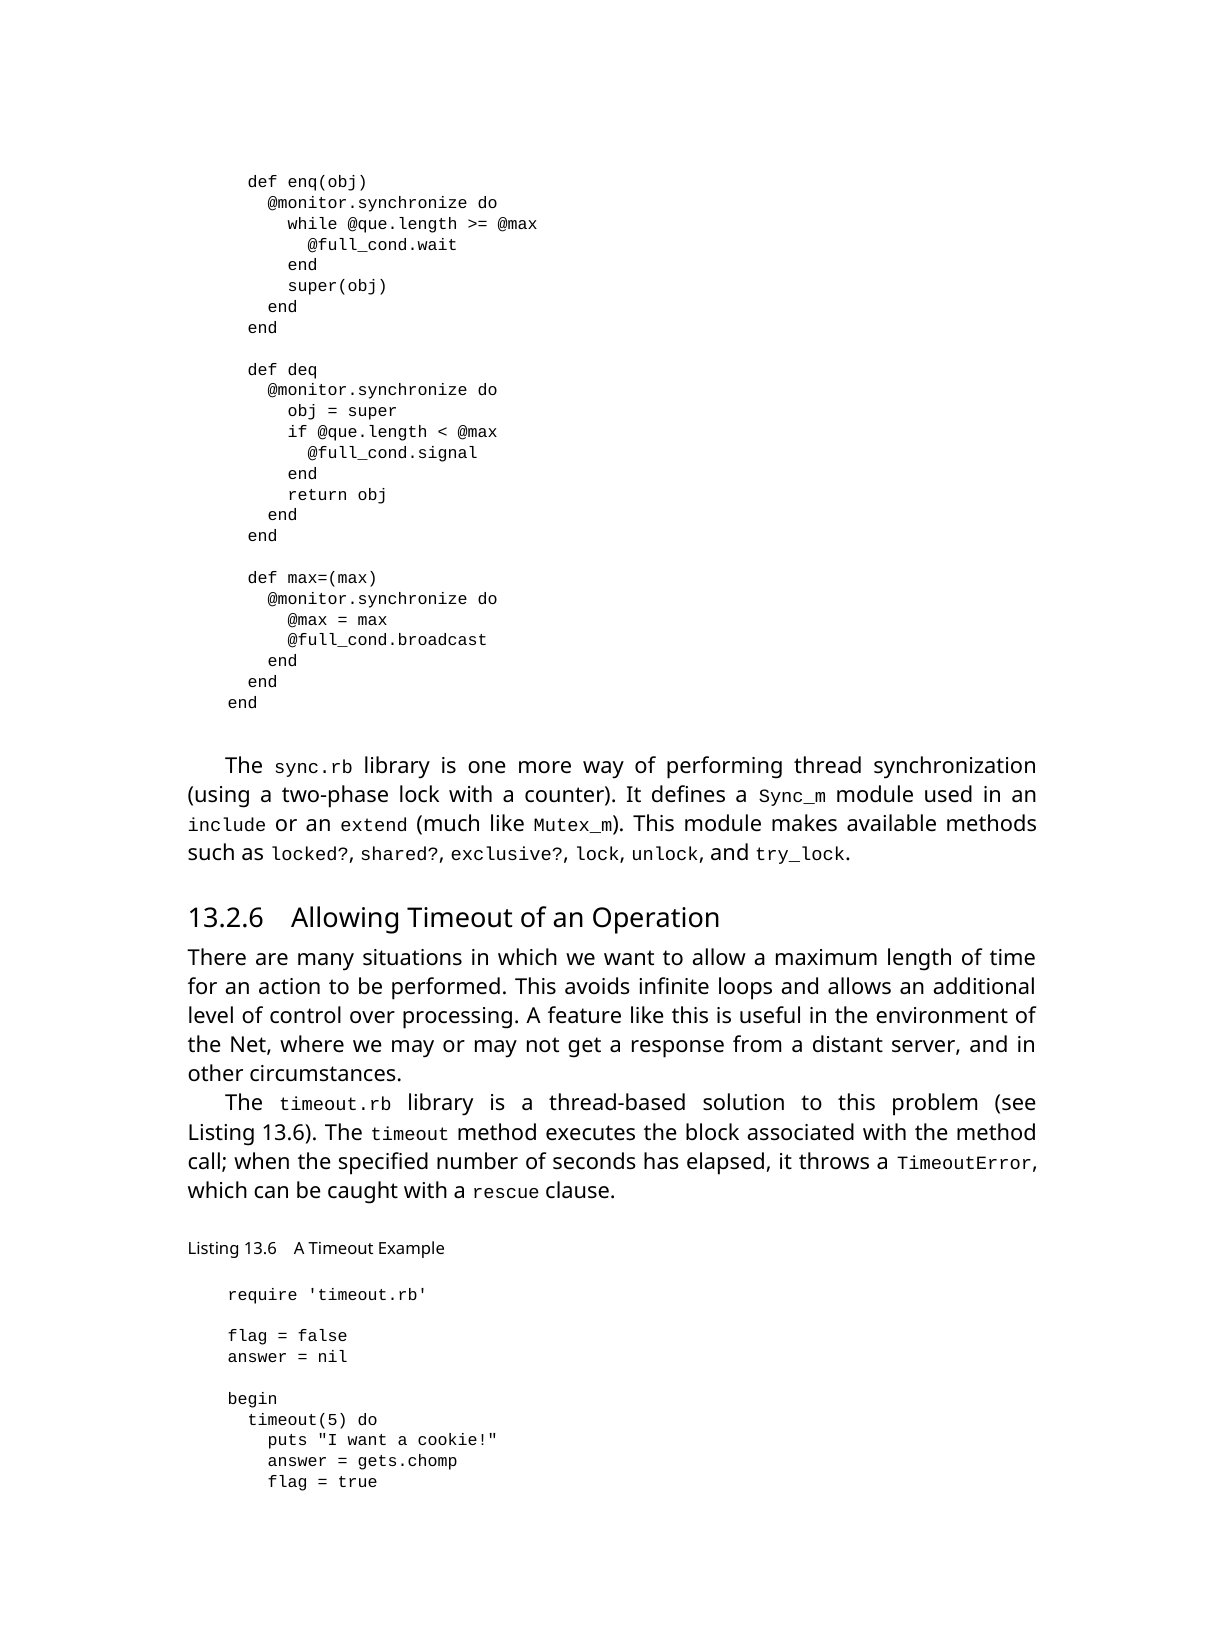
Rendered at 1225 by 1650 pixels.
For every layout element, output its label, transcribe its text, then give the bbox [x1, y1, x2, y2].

text return obj [187, 483, 1037, 504]
text There are many situations in which we want to allow a maximum length of time for an action to be performed. This avoids infinite loops and allows an additional level of control over processing. A feature like this is useful in the environment of the Net, where we may or may not get a response from a distant server, and in other circumstances. [187, 942, 1037, 1087]
text answer = nil [187, 1346, 1037, 1367]
text The timeout.rb library is a thread-based solution to this problem (see Listing 13.6). The timeout method executes the block associated with the method call; when the specified number of seconds has elapsed, it throws a TimeoutError, which can be caught with a rescue clause. [187, 1087, 1037, 1204]
text @full_cond.signal [187, 442, 1037, 462]
text @full_cond.broadcast [187, 629, 1037, 650]
text end [187, 671, 1037, 692]
text end [187, 650, 1037, 671]
text puts "I want a cookie!" [187, 1429, 1037, 1450]
text if @que.length < @max [187, 421, 1037, 442]
text end [187, 525, 1037, 546]
text @monitor.synchronize do [187, 587, 1037, 608]
text @monitor.synchronize do [187, 192, 1037, 212]
text obj = super [187, 400, 1037, 421]
text while @que.length >= @max [187, 212, 1037, 233]
text def deq [187, 358, 1037, 379]
text begin [187, 1387, 1037, 1408]
text answer = gets.chomp [187, 1450, 1037, 1471]
text @full_cond.wait [187, 233, 1037, 254]
text end [187, 296, 1037, 317]
text @monitor.synchronize do [187, 379, 1037, 400]
text end [187, 504, 1037, 525]
text require 'timeout.rb' [187, 1283, 1037, 1304]
text super(obj) [187, 275, 1037, 296]
text end [187, 254, 1037, 275]
text end [187, 317, 1037, 337]
text def enq(obj) [187, 171, 1037, 192]
text @max = max [187, 608, 1037, 629]
text end [187, 462, 1037, 483]
text Listing 13.6 A Timeout Example [187, 1237, 1037, 1258]
text end [187, 692, 1037, 712]
text timeout(5) do [187, 1408, 1037, 1429]
text flag = false [187, 1325, 1037, 1346]
text The sync.rb library is one more way of performing thread synchronization (using a two-phase lock with a counter). It defines a Sync_m module used in an include or an extend (much like Mutex_m). This module makes available methods such as locked?, shared?, exclusive?, lock, unlock, and try_lock. [187, 750, 1037, 867]
text def max=(max) [187, 567, 1037, 587]
text flag = true [187, 1471, 1037, 1492]
text 13.2.6 Allowing Timeout of an Operation [187, 902, 1037, 933]
